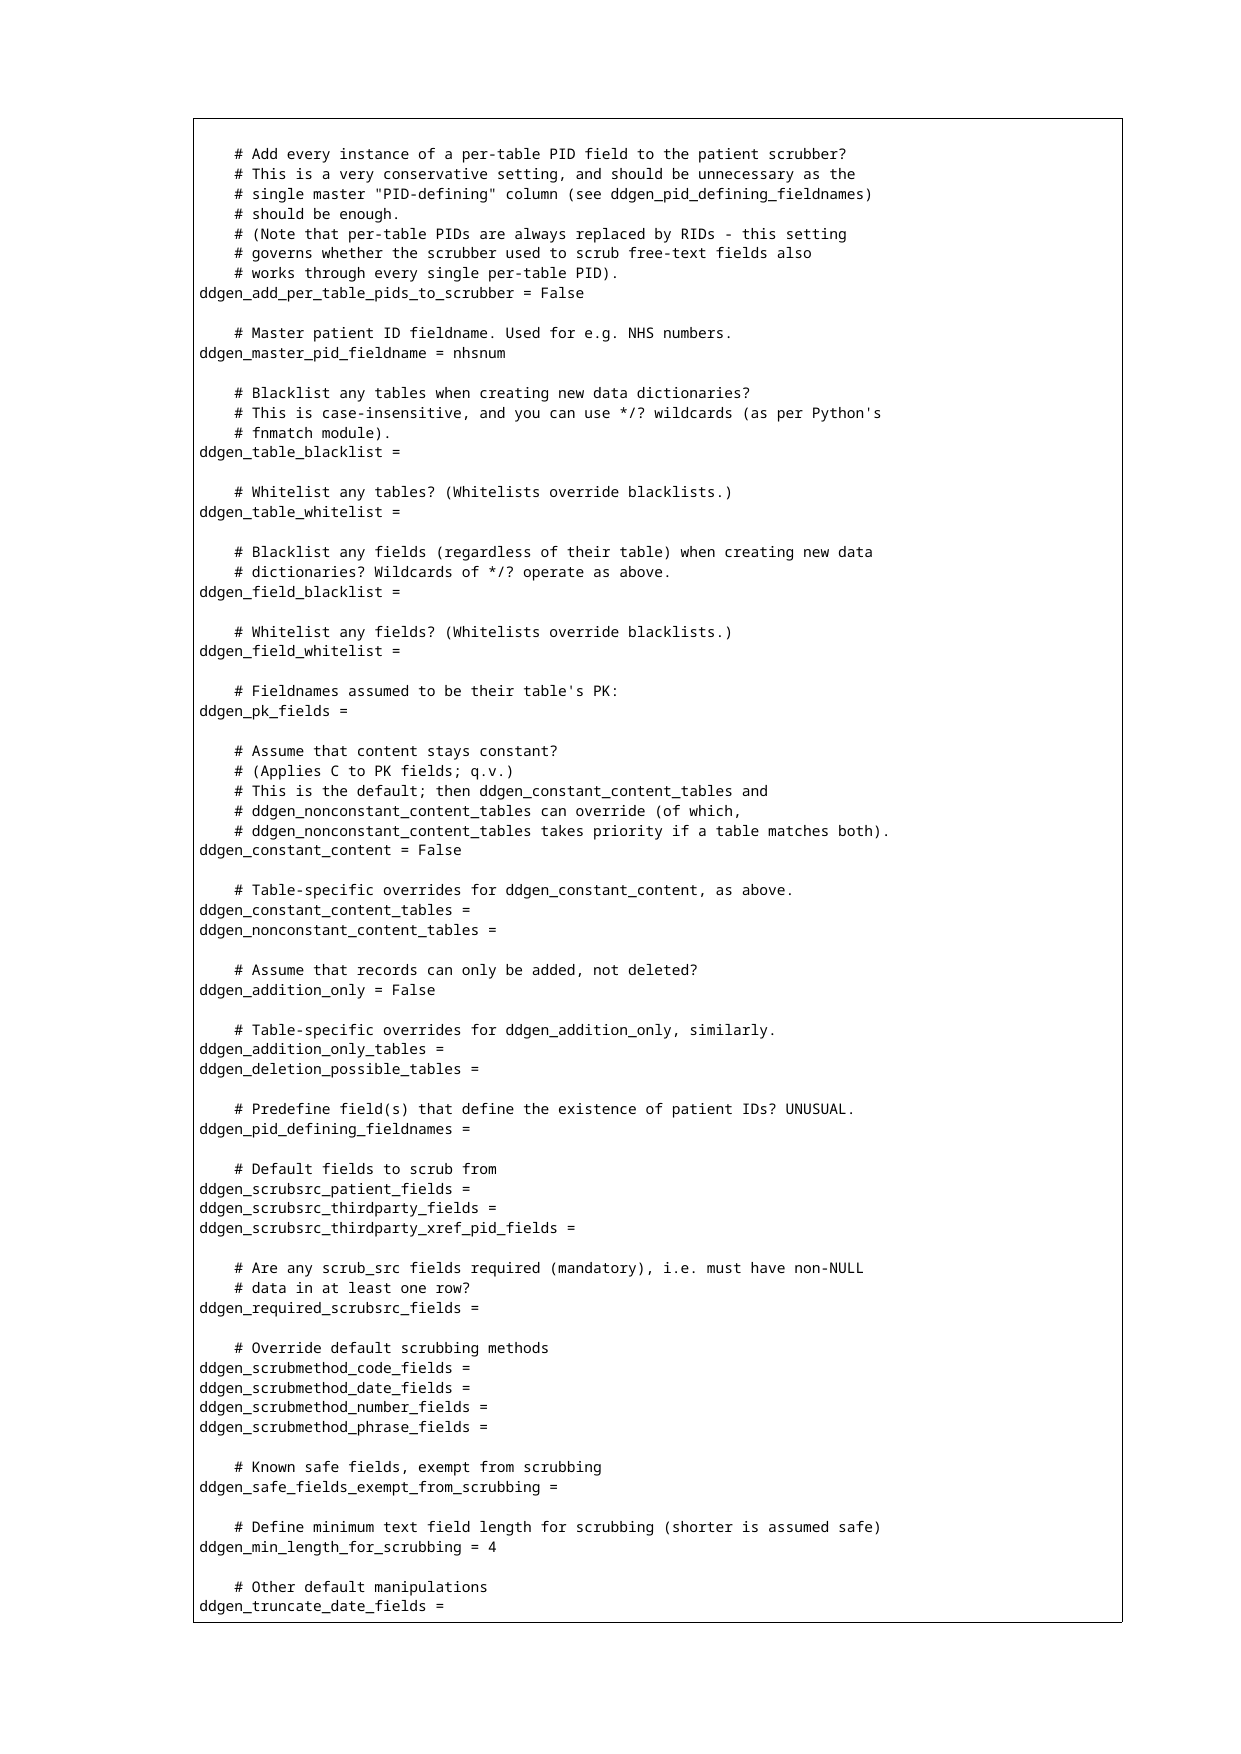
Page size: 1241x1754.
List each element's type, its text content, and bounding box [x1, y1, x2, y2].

table_header # Add every instance of a per-table PID field to the patient scrubber? # This is a very conservative setting, and should be unnecessary as the # single master "PID-defining" column (see ddgen_pid_defining_fieldnames) # should be enough. # (Note that per-table PIDs are always replaced by RIDs - this setting # governs whether the scrubber used to scrub free-text fields also # works through every single per-table PID). ddgen_add_per_table_pids_to_scrubber = False # Master patient ID fieldname. Used for e.g. NHS numbers. ddgen_master_pid_fieldname = nhsnum # Blacklist any tables when creating new data dictionaries? # This is case-insensitive, and you can use */? wildcards (as per Python's # fnmatch module). ddgen_table_blacklist = # Whitelist any tables? (Whitelists override blacklists.) ddgen_table_whitelist = # Blacklist any fields (regardless of their table) when creating new data # dictionaries? Wildcards of */? operate as above. ddgen_field_blacklist = # Whitelist any fields? (Whitelists override blacklists.) ddgen_field_whitelist = # Fieldnames assumed to be their table's PK: ddgen_pk_fields = # Assume that content stays constant? # (Applies C to PK fields; q.v.) # This is the default; then ddgen_constant_content_tables and # ddgen_nonconstant_content_tables can override (of which, # ddgen_nonconstant_content_tables takes priority if a table matches both). ddgen_constant_content = False # Table-specific overrides for ddgen_constant_content, as above. ddgen_constant_content_tables = ddgen_nonconstant_content_tables = # Assume that records can only be added, not deleted? ddgen_addition_only = False # Table-specific overrides for ddgen_addition_only, similarly. ddgen_addition_only_tables = ddgen_deletion_possible_tables = # Predefine field(s) that define the existence of patient IDs? UNUSUAL. ddgen_pid_defining_fieldnames = # Default fields to scrub from ddgen_scrubsrc_patient_fields = ddgen_scrubsrc_thirdparty_fields = ddgen_scrubsrc_thirdparty_xref_pid_fields = # Are any scrub_src fields required (mandatory), i.e. must have non-NULL # data in at least one row? ddgen_required_scrubsrc_fields = # Override default scrubbing methods ddgen_scrubmethod_code_fields = ddgen_scrubmethod_date_fields = ddgen_scrubmethod_number_fields = ddgen_scrubmethod_phrase_fields = # Known safe fields, exempt from scrubbing ddgen_safe_fields_exempt_from_scrubbing = # Define minimum text field length for scrubbing (shorter is assumed safe) ddgen_min_length_for_scrubbing = 4 # Other default manipulations ddgen_truncate_date_fields = [194, 119, 1122, 1622]
